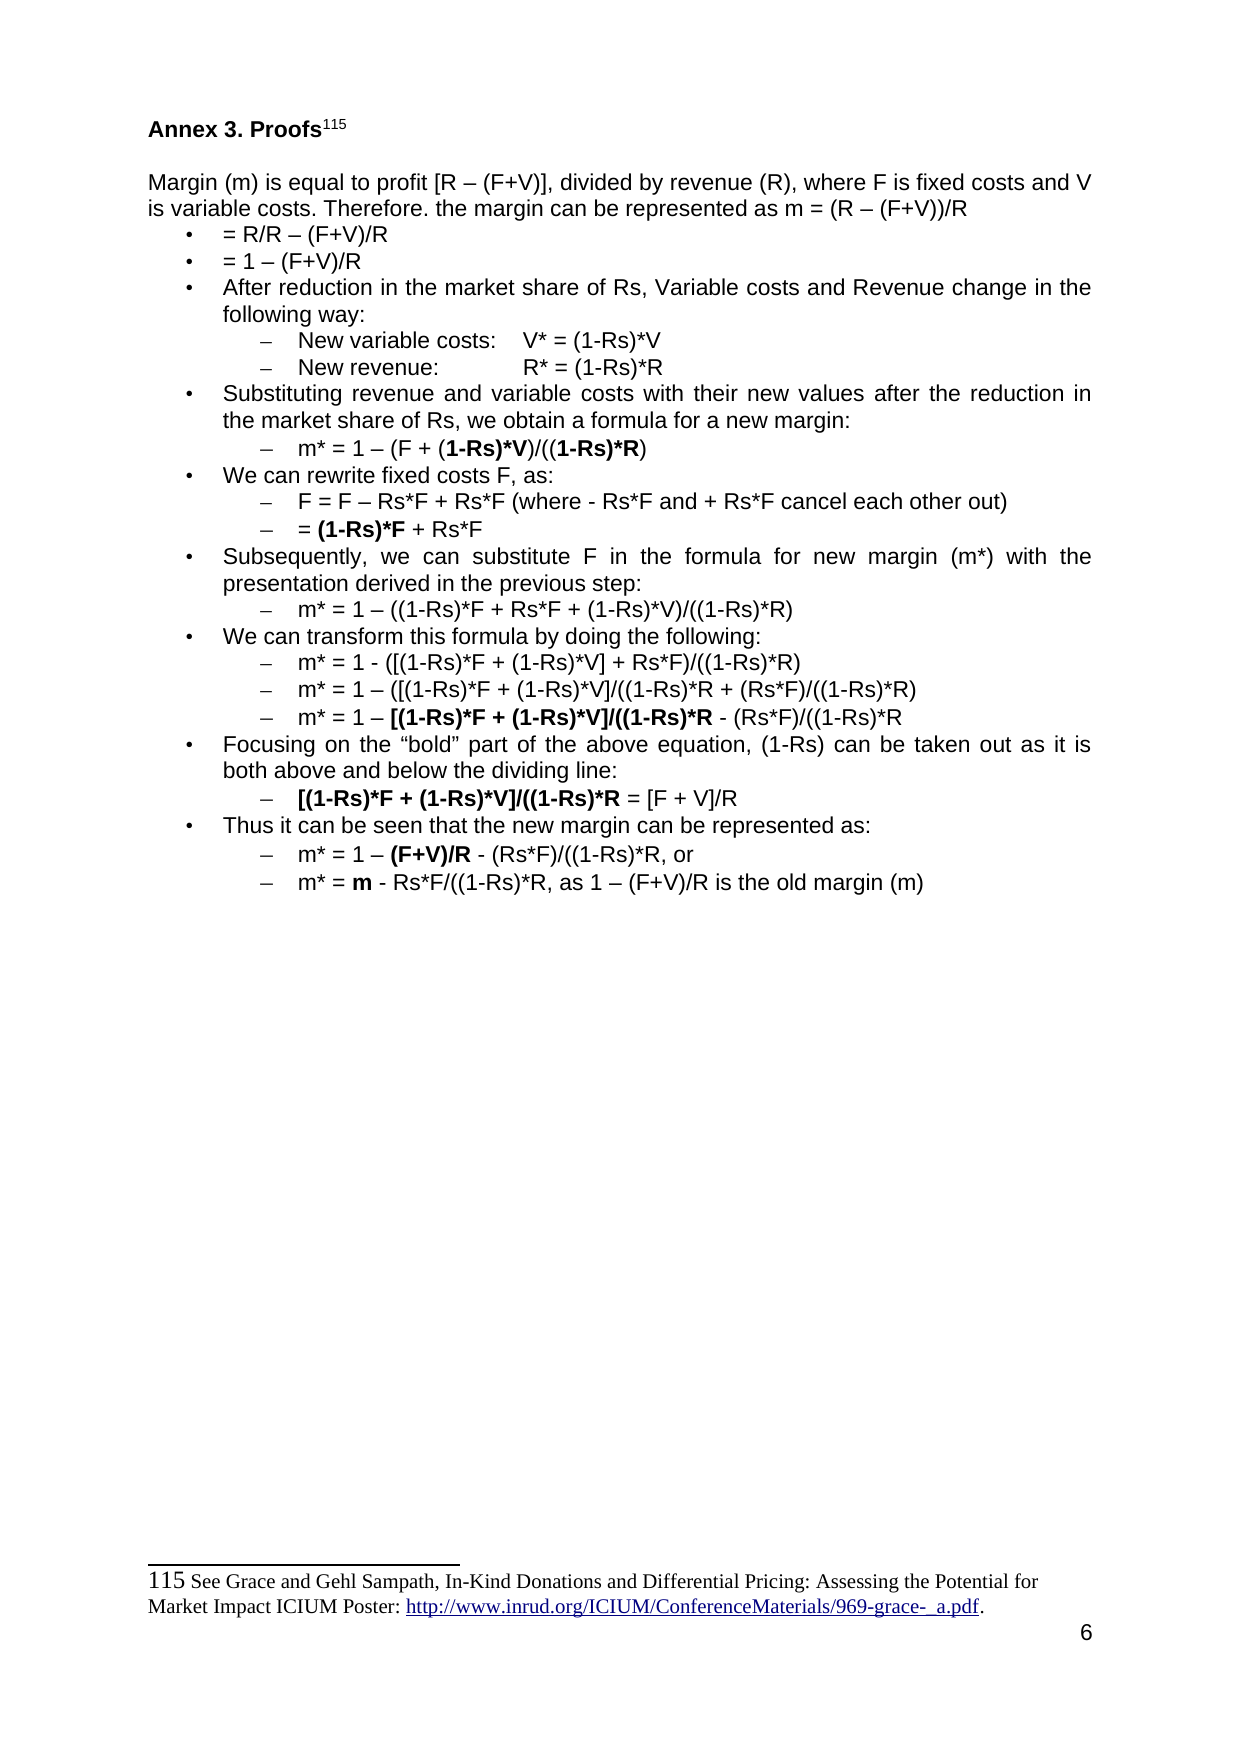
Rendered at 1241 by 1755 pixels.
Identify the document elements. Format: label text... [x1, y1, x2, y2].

list Thus it can be seen that the new margin can be represented as: [185, 812, 1093, 839]
list New revenue: R* = (1-Rs)*R [260, 354, 1093, 380]
list New variable costs: V* = (1-Rs)*V [260, 327, 1093, 354]
list m* = 1 – ((1-Rs)*F + Rs*F + (1-Rs)*V)/((1-Rs)*R) [260, 596, 1093, 623]
text Annex 3. Proofs [148, 116, 1093, 142]
list m* = m - Rs*F/((1-Rs)*R, as 1 – (F+V)/R is the old margin (m) [260, 867, 1093, 896]
list m* = 1 – ([(1-Rs)*F + (1-Rs)*V]/((1-Rs)*R + (Rs*F)/((1-Rs)*R) [260, 676, 1093, 702]
list m* = 1 – (F+V)/R - (Rs*F)/((1-Rs)*R, or [260, 839, 1093, 867]
list Substituting revenue and variable costs with their new values after the reduction in the market share of Rs, we obtain a formula for a new margin: [185, 380, 1093, 433]
list [(1-Rs)*F + (1-Rs)*V]/((1-Rs)*R = [F + V]/R [260, 783, 1093, 812]
list F = F – Rs*F + Rs*F (where - Rs*F and + Rs*F cancel each other out) [260, 488, 1093, 514]
list We can rewrite fixed costs F, as: [185, 462, 1093, 488]
list m* = 1 – [(1-Rs)*F + (1-Rs)*V]/((1-Rs)*R - (Rs*F)/((1-Rs)*R [260, 702, 1093, 731]
list After reduction in the market share of Rs, Variable costs and Revenue change in the following way: [185, 274, 1093, 327]
list Subsequently, we can substitute F in the formula for new margin (m*) with the presentation derived in the previous step: [185, 543, 1093, 596]
list m* = 1 – (F + (1-Rs)*V)/((1-Rs)*R) [260, 433, 1093, 462]
text Margin (m) is equal to profit [R – (F+V)], divided by revenue (R), where F is fixed costs and V is variable costs. Therefore. the margin can be represented as m = (R – (F+V))/R [148, 169, 1093, 221]
list = 1 – (F+V)/R [185, 248, 1093, 274]
text See Grace and Gehl Sampath, In-Kind Donations and Differential Pricing: Assessing the Potential for Market Impact ICIUM Poster: http://www.inrud.org/ICIUM/ConferenceMaterials/969-grace-_a.pdf. [148, 1566, 1093, 1618]
list Focusing on the “bold” part of the above equation, (1-Rs) can be taken out as it is both above and below the dividing line: [185, 731, 1093, 783]
list = R/R – (F+V)/R [185, 221, 1093, 248]
list We can transform this formula by doing the following: [185, 623, 1093, 649]
list = (1-Rs)*F + Rs*F [260, 514, 1093, 543]
list m* = 1 - ([(1-Rs)*F + (1-Rs)*V] + Rs*F)/((1-Rs)*R) [260, 649, 1093, 676]
